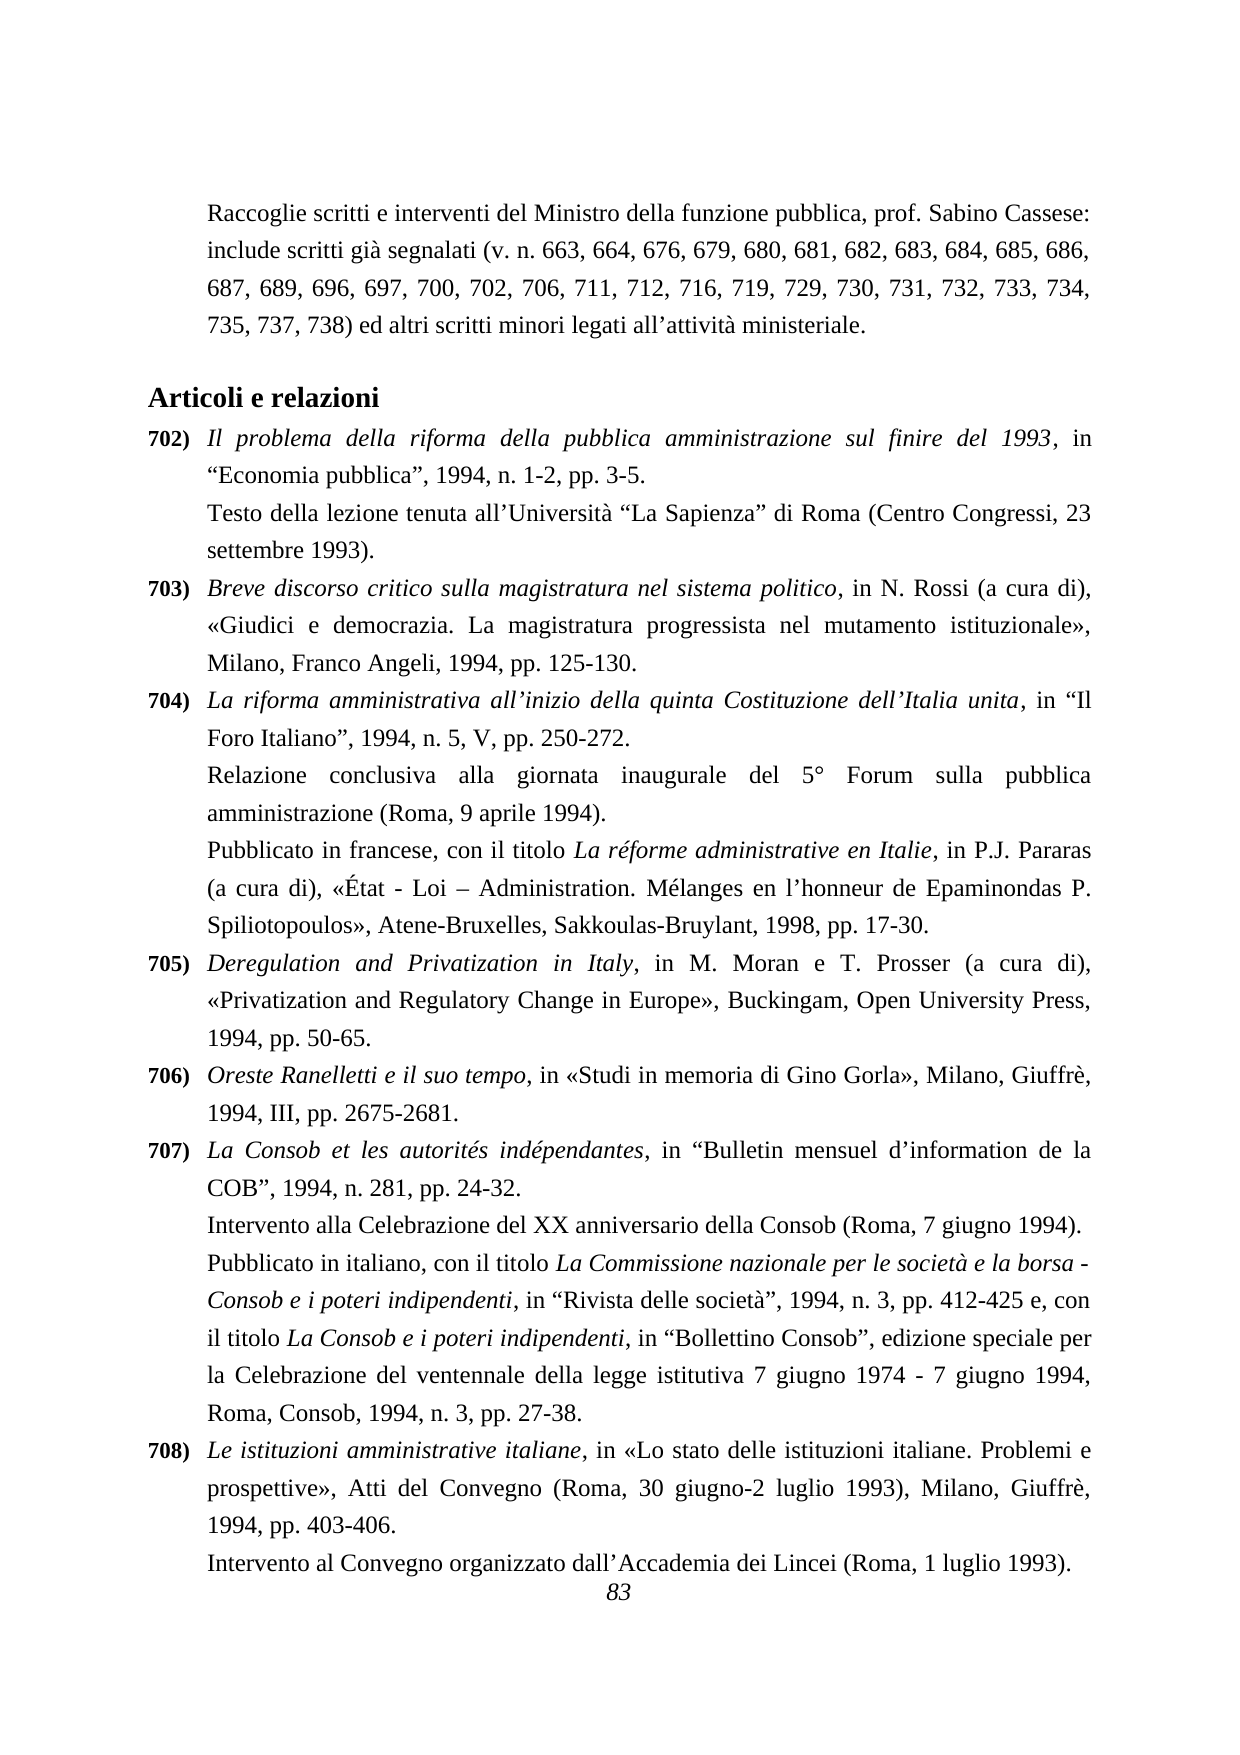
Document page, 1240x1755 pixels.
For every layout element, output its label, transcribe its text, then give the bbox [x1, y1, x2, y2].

text Pubblicato in italiano, con il titolo La Commissione nazionale per le società e la borsa - Consob e i poteri indipendenti, in “Rivista delle società”, 1994, n. 3, pp. 412-425 e, con il titolo La Consob e i poteri indipendenti, in “Bollettino Consob”, edizione speciale per la Celebrazione del ventennale della legge istitutiva 7 giugno 1974 - 7 giugno 1994, Roma, Consob, 1994, n. 3, pp. 27-38. [207, 1239, 1092, 1426]
text Intervento alla Celebrazione del XX anniversario della Consob (Roma, 7 giugno 1994). [207, 1201, 1092, 1239]
text Raccoglie scritti e interventi del Ministro della funzione pubblica, prof. Sabino Cassese: include scritti già segnalati (v. n. 663, 664, 676, 679, 680, 681, 682, 683, 684, 685, 686, 687, 689, 696, 697, 700, 702, 706, 711, 712, 716, 719, 729, 730, 731, 732, 733, 734, 735, 737, 738) ed altri scritti minori legati all’attività ministeriale. [207, 189, 1092, 339]
list Deregulation and Privatization in Italy, in M. Moran e T. Prosser (a cura di), «Privatization and Regulatory Change in Europe», Buckingam, Open University Press, 1994, pp. 50-65. [148, 939, 1092, 1051]
list Oreste Ranelletti e il suo tempo, in «Studi in memoria di Gino Gorla», Milano, Giuffrè, 1994, III, pp. 2675-2681. [148, 1051, 1092, 1126]
text Intervento al Convegno organizzato dall’Accademia dei Lincei (Roma, 1 luglio 1993). [207, 1539, 1092, 1576]
list Le istituzioni amministrative italiane, in «Lo stato delle istituzioni italiane. Problemi e prospettive», Atti del Convegno (Roma, 30 giugno-2 luglio 1993), Milano, Giuffrè, 1994, pp. 403-406. [148, 1426, 1092, 1539]
text Pubblicato in francese, con il titolo La réforme administrative en Italie, in P.J. Pararas (a cura di), «État - Loi – Administration. Mélanges en l’honneur de Epaminondas P. Spiliotopoulos», Atene-Bruxelles, Sakkoulas-Bruylant, 1998, pp. 17-30. [207, 826, 1092, 939]
text Testo della lezione tenuta all’Università “La Sapienza” di Roma (Centro Congressi, 23 settembre 1993). [207, 489, 1092, 564]
text Articoli e relazioni [148, 376, 1092, 414]
list La riforma amministrativa all’inizio della quinta Costituzione dell’Italia unita, in “Il Foro Italiano”, 1994, n. 5, V, pp. 250-272. [148, 676, 1092, 751]
list Il problema della riforma della pubblica amministrazione sul finire del 1993, in “Economia pubblica”, 1994, n. 1-2, pp. 3-5. [148, 414, 1092, 489]
list Breve discorso critico sulla magistratura nel sistema politico, in N. Rossi (a cura di), «Giudici e democrazia. La magistratura progressista nel mutamento istituzionale», Milano, Franco Angeli, 1994, pp. 125-130. [148, 564, 1092, 676]
text Relazione conclusiva alla giornata inaugurale del 5° Forum sulla pubblica amministrazione (Roma, 9 aprile 1994). [207, 751, 1092, 826]
list La Consob et les autorités indépendantes, in “Bulletin mensuel d’information de la COB”, 1994, n. 281, pp. 24-32. [148, 1126, 1092, 1201]
